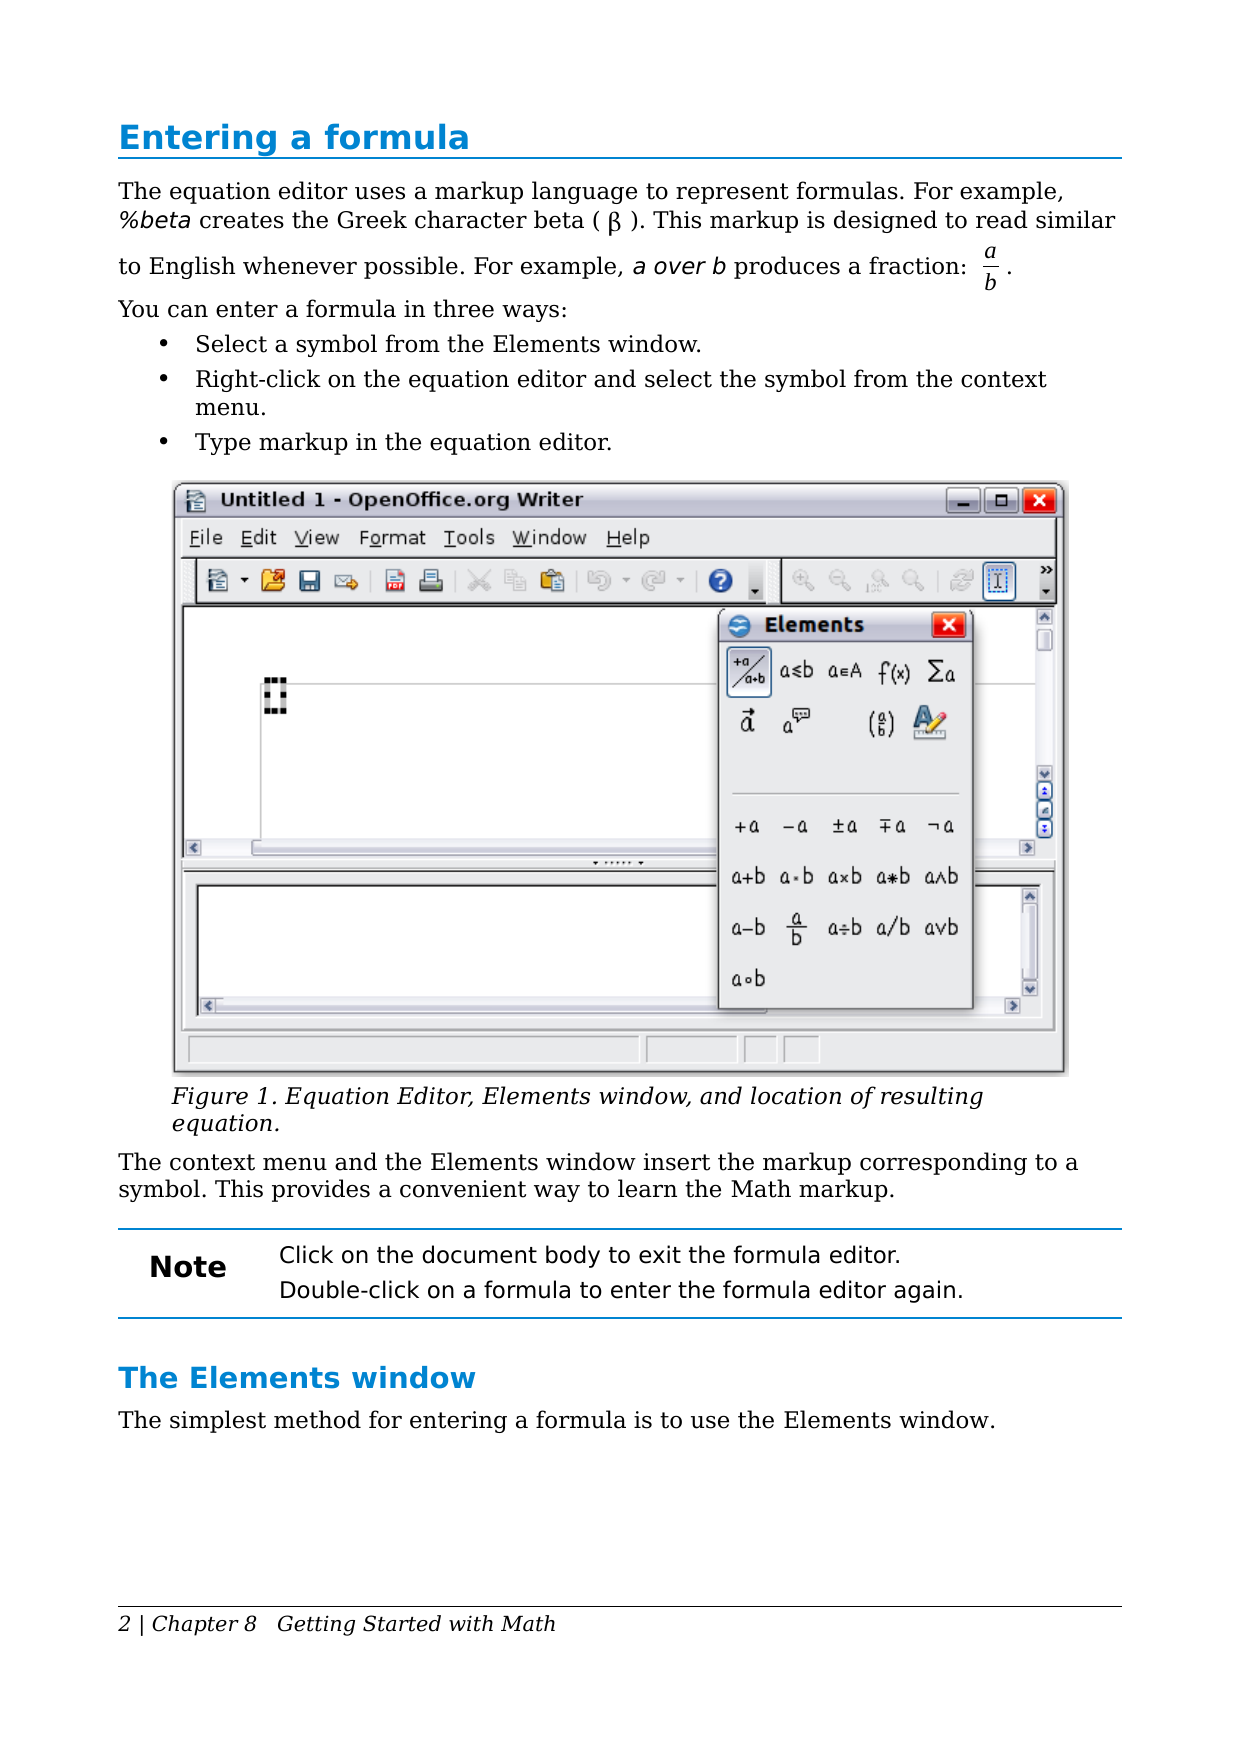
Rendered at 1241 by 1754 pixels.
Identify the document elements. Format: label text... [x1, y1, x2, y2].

subtitle Entering a formula [118, 118, 1122, 157]
list Type markup in the equation editor. [156, 427, 1122, 456]
list You can enter a formula in three ways: [118, 296, 1122, 323]
list Right-click on the equation editor and select the symbol from the context menu. [156, 364, 1122, 420]
text The simplest method for entering a formula is to use the Elements window. [118, 1407, 1122, 1434]
text Figure 1. Equation Editor, Elements window, and location of resulting equation. [172, 1083, 1069, 1137]
list Select a symbol from the Elements window. [156, 329, 1122, 358]
picture [171, 480, 1069, 1077]
text The equation editor uses a markup language to represent formulas. For example, %beta creates the Greek character beta (). This markup is designed to read similar to English whenever possible. For example, a over b produces a fraction: . [118, 178, 1122, 296]
subtitle The Elements window [118, 1361, 1122, 1395]
table_header Note [118, 1230, 257, 1317]
table_header Click on the document body to exit the formula editor. Double-click on a formula to enter the formula editor again. [258, 1230, 1122, 1317]
text The context menu and the Elements window insert the markup corresponding to a symbol. This provides a convenient way to learn the Math markup. [118, 1149, 1122, 1202]
